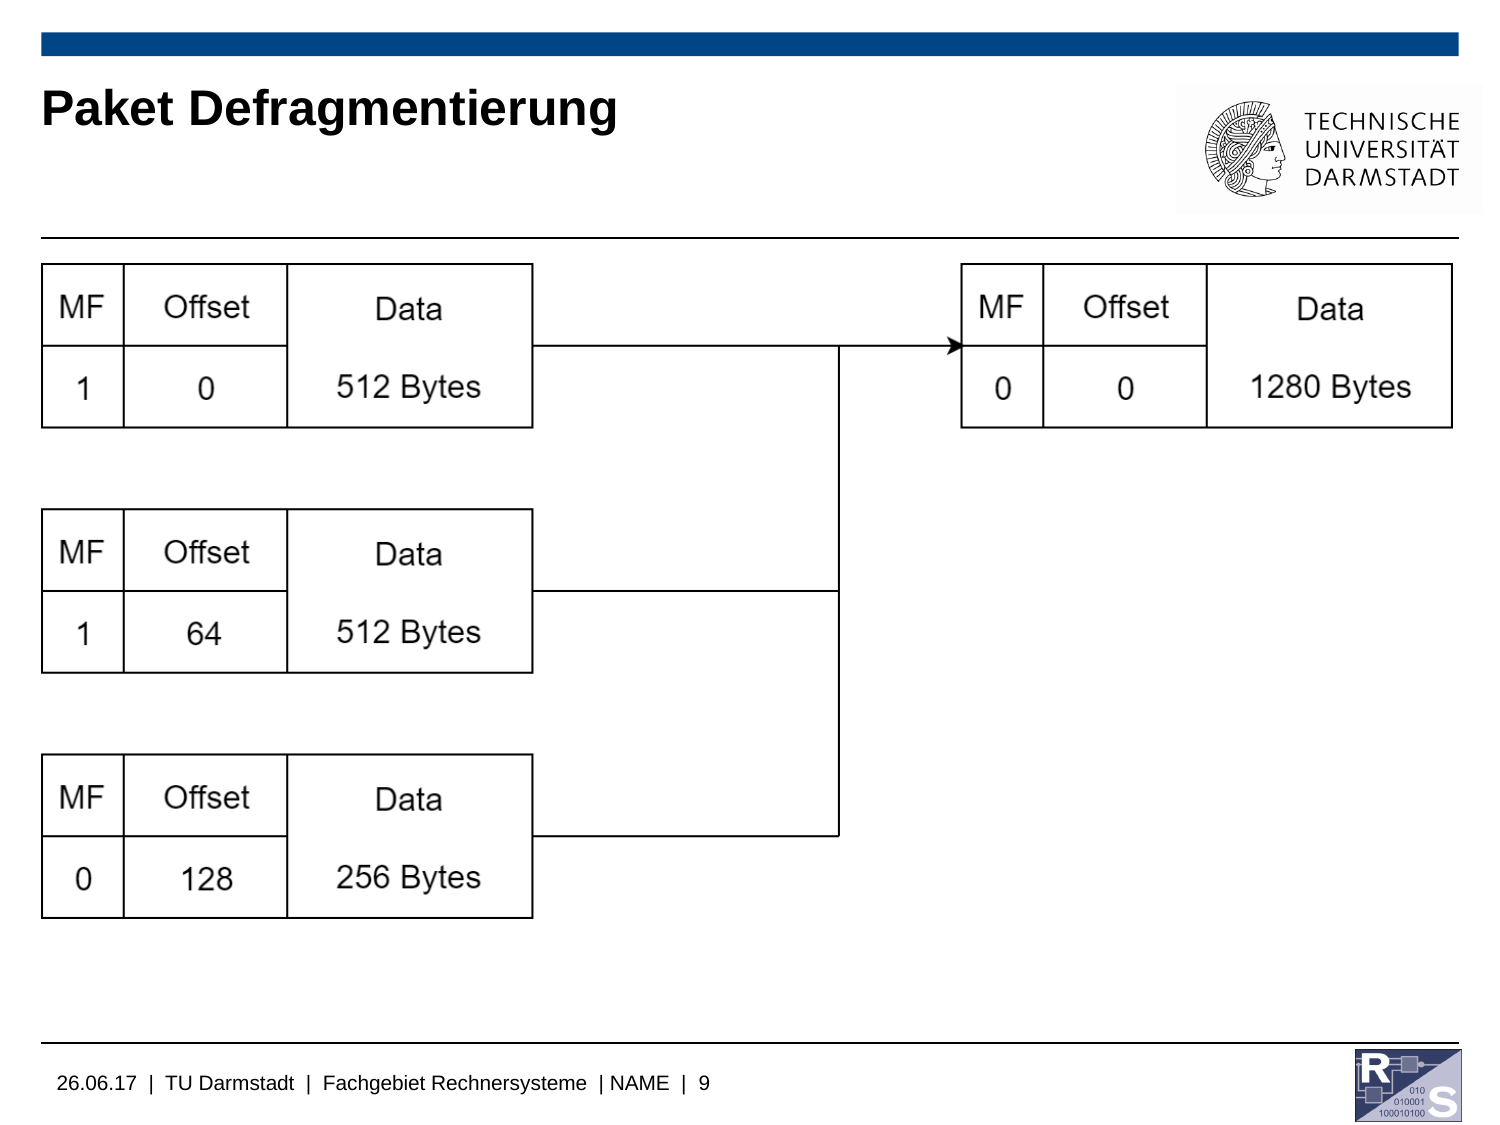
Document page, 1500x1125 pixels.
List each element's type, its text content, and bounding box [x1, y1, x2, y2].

picture [1355, 1049, 1462, 1122]
title Paket Defragmentierung [41, 32, 1131, 183]
picture [41, 263, 1453, 920]
